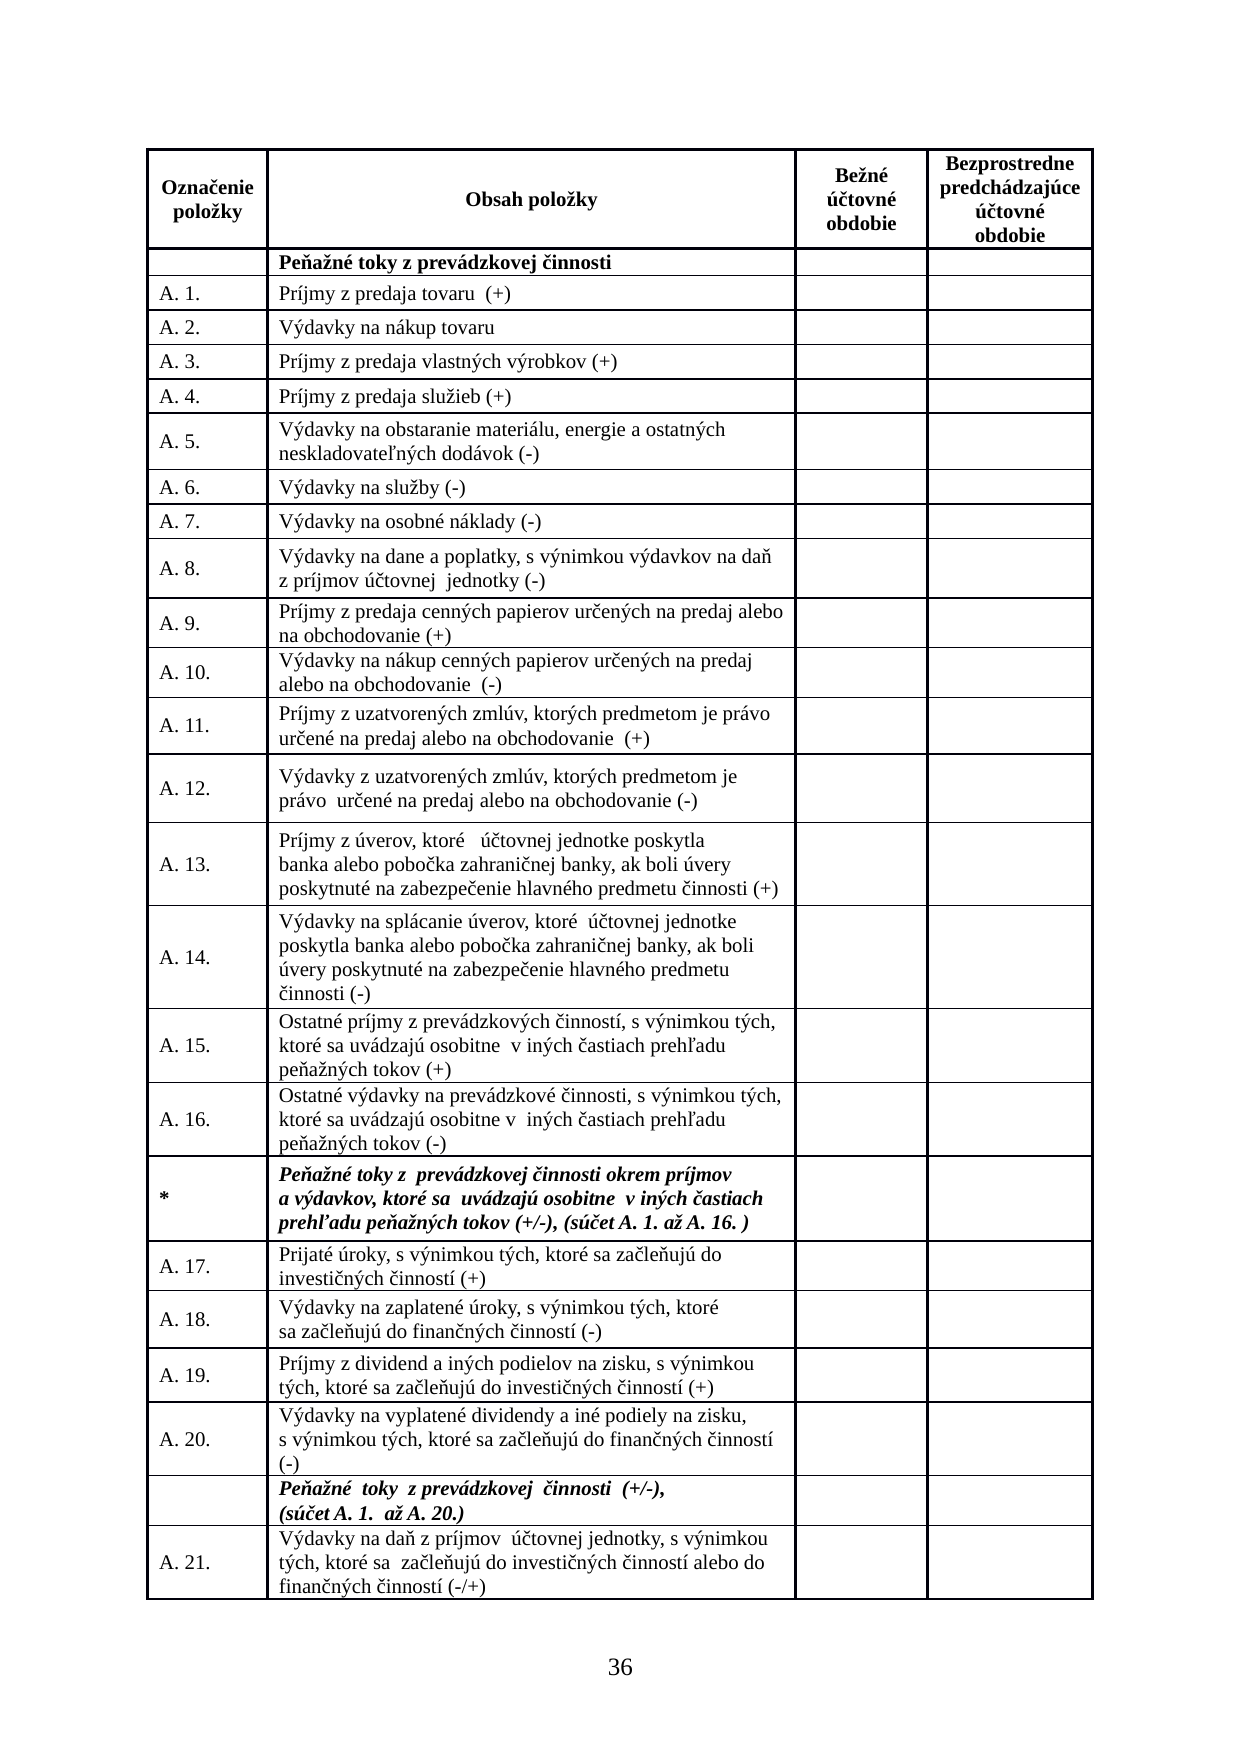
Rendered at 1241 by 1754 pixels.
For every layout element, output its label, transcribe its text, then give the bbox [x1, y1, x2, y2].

table_cell A. 10. [149, 648, 266, 696]
table_header Označenie položky [149, 151, 266, 247]
table_cell A. 15. [149, 1009, 266, 1081]
table_cell [797, 906, 926, 1008]
table_cell A. 12. [149, 755, 266, 822]
table_cell A. 16. [149, 1083, 266, 1155]
table_cell [797, 345, 926, 378]
table_cell A. 2. [149, 311, 266, 343]
table_cell [149, 1476, 266, 1524]
table_header Obsah položky [269, 151, 794, 247]
table_cell A. 18. [149, 1291, 266, 1347]
table_cell [797, 1526, 926, 1598]
table_cell [929, 276, 1091, 309]
table_cell [149, 250, 266, 275]
table_cell Výdavky na osobné náklady (-) [269, 505, 794, 537]
table_cell [929, 599, 1091, 647]
table_cell [929, 1009, 1091, 1081]
table_cell Výdavky na vyplatené dividendy a iné podiely na zisku, s výnimkou tých, ktoré sa začleňujú do finančných činností (-) [269, 1403, 794, 1475]
table_cell [797, 1403, 926, 1475]
table_cell [929, 250, 1091, 275]
table_cell Peňažné toky z prevádzkovej činnosti [269, 250, 794, 275]
table_cell A. 6. [149, 470, 266, 503]
table_cell [797, 276, 926, 309]
table_cell [929, 823, 1091, 904]
table_cell [929, 1476, 1091, 1524]
table_cell [929, 345, 1091, 378]
table_cell [929, 505, 1091, 537]
table_cell [797, 698, 926, 753]
table_cell A. 8. [149, 539, 266, 597]
table_cell Ostatné výdavky na prevádzkové činnosti, s výnimkou tých, ktoré sa uvádzajú osobitne v iných častiach prehľadu peňažných tokov (-) [269, 1083, 794, 1155]
table_cell [797, 414, 926, 469]
table_cell Príjmy z predaja služieb (+) [269, 380, 794, 412]
table_cell [797, 599, 926, 647]
table_cell Výdavky na nákup tovaru [269, 311, 794, 343]
table_cell Výdavky na daň z príjmov účtovnej jednotky, s výnimkou tých, ktoré sa začleňujú do investičných činností alebo do finančných činností (-/+) [269, 1526, 794, 1598]
table_cell A. 20. [149, 1403, 266, 1475]
table_cell Peňažné toky z prevádzkovej činnosti (+/-), (súčet A. 1. až A. 20.) [269, 1476, 794, 1524]
table_cell A. 9. [149, 599, 266, 647]
table_cell [797, 1009, 926, 1081]
table_cell [929, 1291, 1091, 1347]
table_cell [797, 1291, 926, 1347]
table_cell Výdavky na dane a poplatky, s výnimkou výdavkov na daň z príjmov účtovnej jednotky (-) [269, 539, 794, 597]
table_cell A. 17. [149, 1242, 266, 1290]
table_cell [929, 1157, 1091, 1240]
table_cell Príjmy z predaja cenných papierov určených na predaj alebo na obchodovanie (+) [269, 599, 794, 647]
table_cell A. 1. [149, 276, 266, 309]
table_cell [929, 906, 1091, 1008]
table_cell [797, 1242, 926, 1290]
table_cell [797, 311, 926, 343]
table_cell Príjmy z predaja vlastných výrobkov (+) [269, 345, 794, 378]
table_cell [797, 823, 926, 904]
table_cell Príjmy z predaja tovaru (+) [269, 276, 794, 309]
table_cell A. 4. [149, 380, 266, 412]
table_cell Príjmy z uzatvorených zmlúv, ktorých predmetom je právo určené na predaj alebo na obchodovanie (+) [269, 698, 794, 753]
table_cell Výdavky na nákup cenných papierov určených na predaj alebo na obchodovanie (-) [269, 648, 794, 696]
table_cell [797, 539, 926, 597]
table_cell [929, 1083, 1091, 1155]
table_cell [929, 470, 1091, 503]
table_cell [929, 539, 1091, 597]
table_cell Výdavky na služby (-) [269, 470, 794, 503]
table_cell A. 3. [149, 345, 266, 378]
table_cell [929, 311, 1091, 343]
table_cell [929, 1526, 1091, 1598]
table_cell Prijaté úroky, s výnimkou tých, ktoré sa začleňujú do investičných činností (+) [269, 1242, 794, 1290]
table_cell Výdavky na splácanie úverov, ktoré účtovnej jednotke poskytla banka alebo pobočka zahraničnej banky, ak boli úvery poskytnuté na zabezpečenie hlavného predmetu činnosti (-) [269, 906, 794, 1008]
table_cell A. 11. [149, 698, 266, 753]
table_cell A. 21. [149, 1526, 266, 1598]
table_cell Ostatné príjmy z prevádzkových činností, s výnimkou tých, ktoré sa uvádzajú osobitne v iných častiach prehľadu peňažných tokov (+) [269, 1009, 794, 1081]
table_cell [797, 250, 926, 275]
table_cell [797, 755, 926, 822]
table_cell [929, 698, 1091, 753]
table_header Bežné účtovné obdobie [797, 151, 926, 247]
table_cell [929, 380, 1091, 412]
table_cell A. 14. [149, 906, 266, 1008]
table_cell [929, 414, 1091, 469]
table_cell [929, 648, 1091, 696]
table_cell [929, 755, 1091, 822]
table_cell [929, 1349, 1091, 1401]
table_cell A. 13. [149, 823, 266, 904]
table_cell Príjmy z dividend a iných podielov na zisku, s výnimkou tých, ktoré sa začleňujú do investičných činností (+) [269, 1349, 794, 1401]
table_cell A. 7. [149, 505, 266, 537]
table_cell Výdavky na obstaranie materiálu, energie a ostatných neskladovateľných dodávok (-) [269, 414, 794, 469]
table_cell [929, 1403, 1091, 1475]
table_cell [797, 380, 926, 412]
table_cell A. 19. [149, 1349, 266, 1401]
table_cell A. 5. [149, 414, 266, 469]
table_cell Výdavky na zaplatené úroky, s výnimkou tých, ktoré sa začleňujú do finančných činností (-) [269, 1291, 794, 1347]
table_cell [797, 470, 926, 503]
table_cell * [149, 1157, 266, 1240]
table_cell [929, 1242, 1091, 1290]
table_cell [797, 505, 926, 537]
table_cell Peňažné toky z prevádzkovej činnosti okrem príjmov a výdavkov, ktoré sa uvádzajú osobitne v iných častiach prehľadu peňažných tokov (+/-), (súčet A. 1. až A. 16. ) [269, 1157, 794, 1240]
table_cell [797, 1349, 926, 1401]
table_cell [797, 648, 926, 696]
table_cell [797, 1157, 926, 1240]
table_header Bezprostredne predchádzajúce účtovné obdobie [929, 151, 1091, 247]
table_cell Príjmy z úverov, ktoré účtovnej jednotke poskytla banka alebo pobočka zahraničnej banky, ak boli úvery poskytnuté na zabezpečenie hlavného predmetu činnosti (+) [269, 823, 794, 904]
table_cell [797, 1476, 926, 1524]
table_cell Výdavky z uzatvorených zmlúv, ktorých predmetom je právo určené na predaj alebo na obchodovanie (-) [269, 755, 794, 822]
table_cell [797, 1083, 926, 1155]
